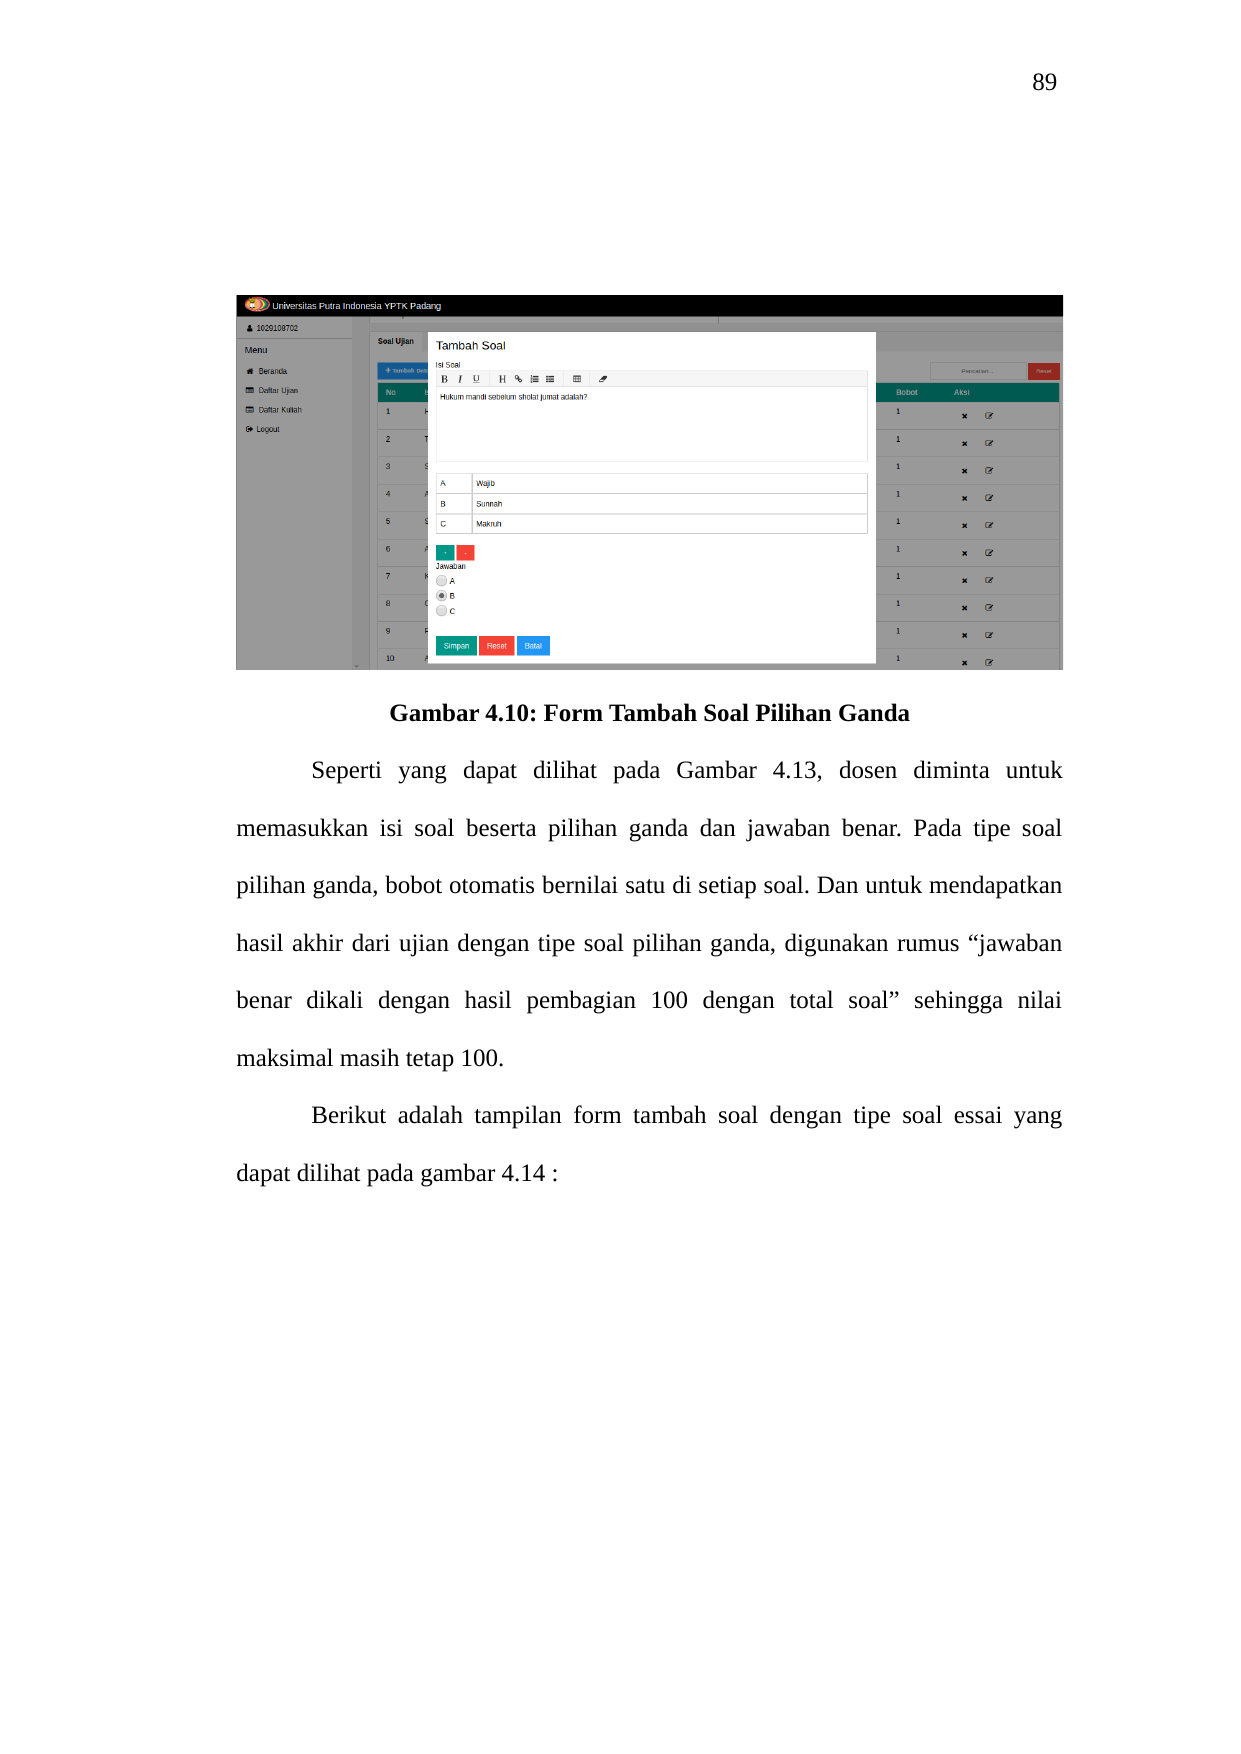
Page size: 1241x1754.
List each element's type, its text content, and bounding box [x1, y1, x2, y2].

text Seperti yang dapat dilihat pada Gambar 4.13, dosen diminta untuk memasukkan isi soal beserta pilihan ganda dan jawaban benar. Pada tipe soal pilihan ganda, bobot otomatis bernilai satu di setiap soal. Dan untuk mendapatkan hasil akhir dari ujian dengan tipe soal pilihan ganda, digunakan rumus “jawaban benar dikali dengan hasil pembagian 100 dengan total soal” sehingga nilai maksimal masih tetap 100. [236, 756, 1063, 1072]
text Berikut adalah tampilan form tambah soal dengan tipe soal essai yang dapat dilihat pada gambar 4.14 : [236, 1101, 1063, 1187]
text Gambar 4.10: Form Tambah Soal Pilihan Ganda [236, 670, 1063, 727]
picture [236, 295, 1064, 670]
